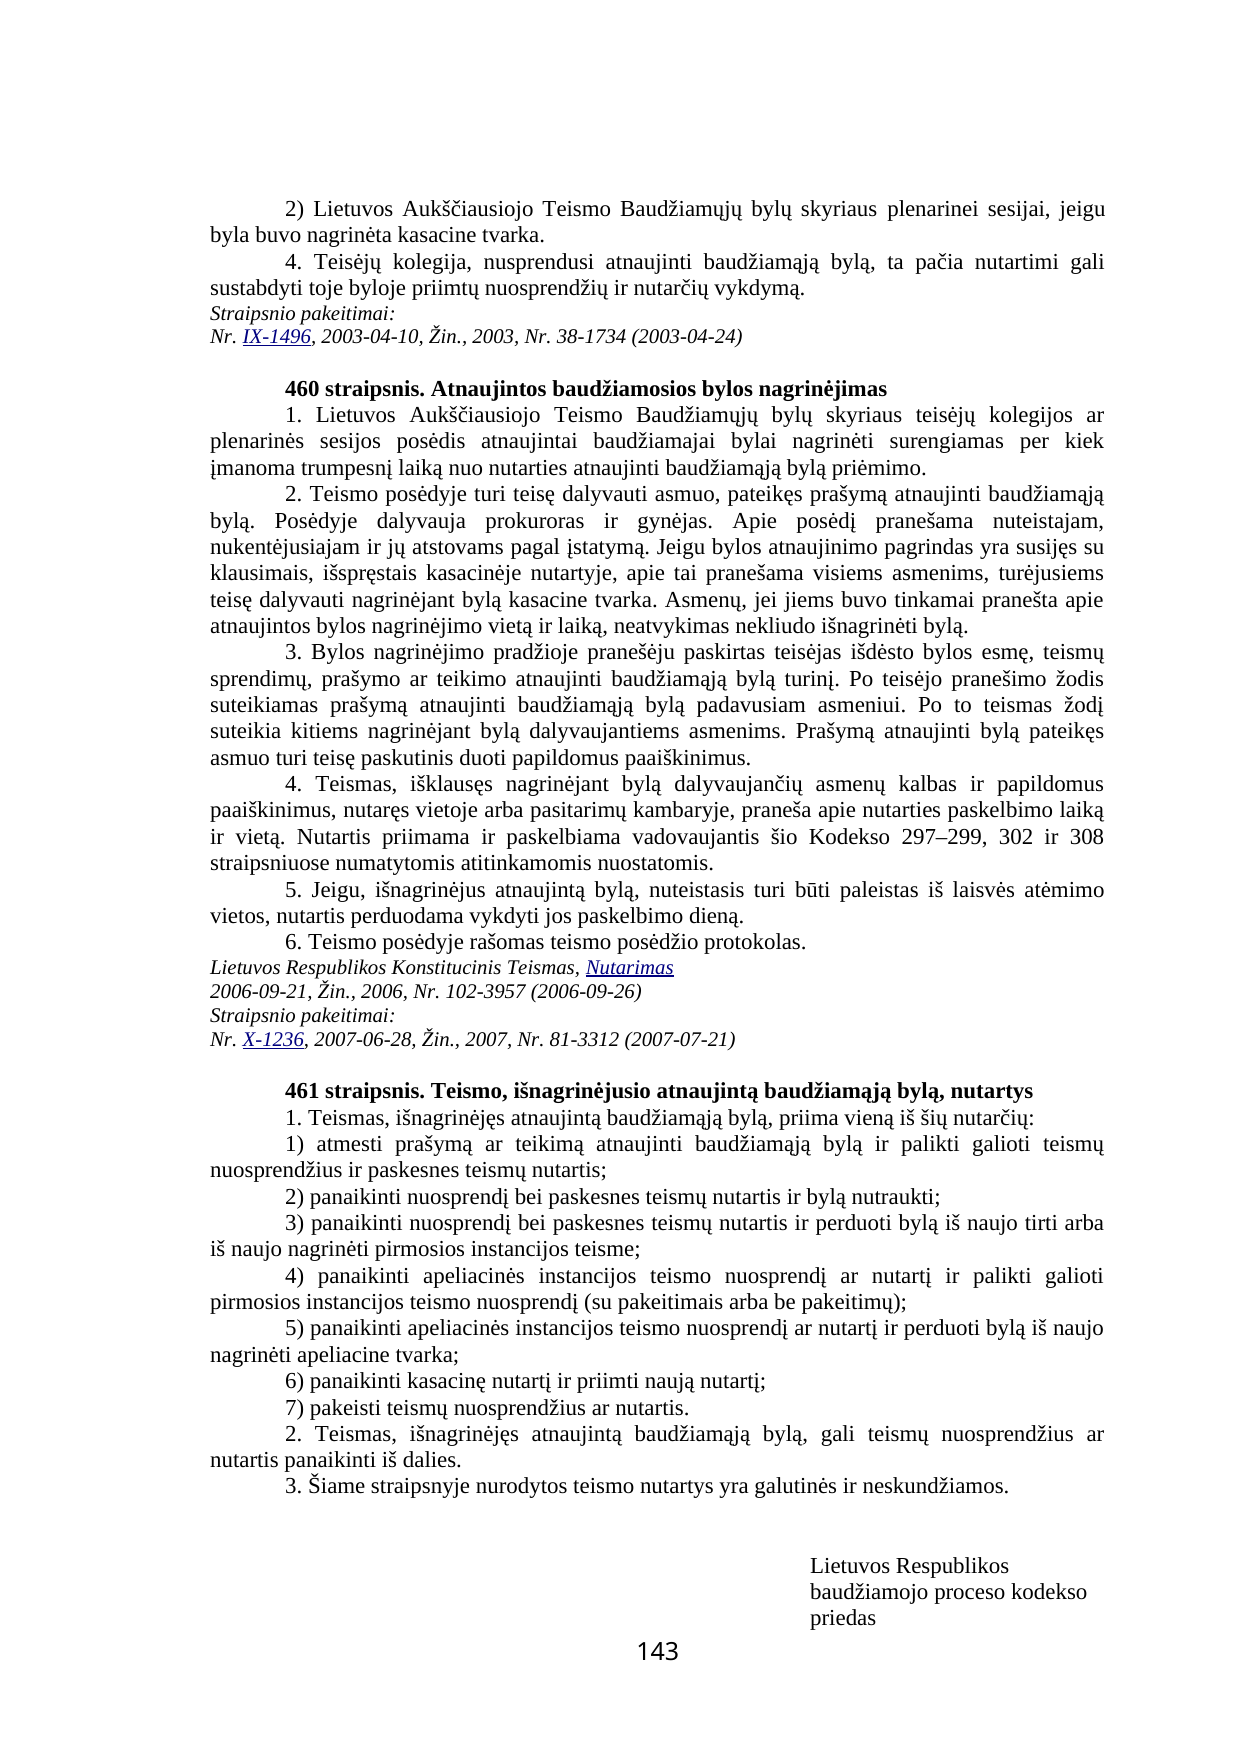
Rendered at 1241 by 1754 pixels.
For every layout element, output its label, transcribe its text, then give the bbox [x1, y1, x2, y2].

text 7) pakeisti teismų nuosprendžius ar nutartis. [210, 1393, 1106, 1420]
text 1) atmesti prašymą ar teikimą atnaujinti baudžiamąją bylą ir palikti galioti teismų nuosprendžius ir paskesnes teismų nutartis; [210, 1130, 1106, 1183]
text 460 straipsnis. Atnaujintos baudžiamosios bylos nagrinėjimas [210, 375, 1106, 401]
text 1. Lietuvos Aukščiausiojo Teismo Baudžiamųjų bylų skyriaus teisėjų kolegijos ar plenarinės sesijos posėdis atnaujintai baudžiamajai bylai nagrinėti surengiamas per kiek įmanoma trumpesnį laiką nuo nutarties atnaujinti baudžiamąją bylą priėmimo. [210, 401, 1106, 480]
text Nr. IX-1496, 2003-04-10, Žin., 2003, Nr. 38-1734 (2003-04-24) [210, 324, 1106, 348]
text 2. Teismas, išnagrinėjęs atnaujintą baudžiamąją bylą, gali teismų nuosprendžius ar nutartis panaikinti iš dalies. [210, 1420, 1106, 1473]
text 2) panaikinti nuosprendį bei paskesnes teismų nutartis ir bylą nutraukti; [210, 1183, 1106, 1209]
text Lietuvos Respublikos [810, 1552, 1106, 1578]
text 6) panaikinti kasacinę nutartį ir priimti naują nutartį; [210, 1367, 1106, 1393]
text 1. Teismas, išnagrinėjęs atnaujintą baudžiamąją bylą, priima vieną iš šių nutarčių: [210, 1104, 1106, 1130]
text 2006-09-21, Žin., 2006, Nr. 102-3957 (2006-09-26) [210, 979, 1106, 1003]
text 3. Bylos nagrinėjimo pradžioje pranešėju paskirtas teisėjas išdėsto bylos esmę, teismų sprendimų, prašymo ar teikimo atnaujinti baudžiamąją bylą turinį. Po teisėjo pranešimo žodis suteikiamas prašymą atnaujinti baudžiamąją bylą padavusiam asmeniui. Po to teismas žodį suteikia kitiems nagrinėjant bylą dalyvaujantiems asmenims. Prašymą atnaujinti bylą pateikęs asmuo turi teisę paskutinis duoti papildomus paaiškinimus. [210, 638, 1106, 770]
text baudžiamojo proceso kodekso [810, 1578, 1106, 1604]
text priedas [810, 1604, 1106, 1631]
text Straipsnio pakeitimai: [210, 1003, 1106, 1027]
text 4. Teismas, išklausęs nagrinėjant bylą dalyvaujančių asmenų kalbas ir papildomus paaiškinimus, nutaręs vietoje arba pasitarimų kambaryje, praneša apie nutarties paskelbimo laiką ir vietą. Nutartis priimama ir paskelbiama vadovaujantis šio Kodekso 297–299, 302 ir 308 straipsniuose numatytomis atitinkamomis nuostatomis. [210, 770, 1106, 876]
text Lietuvos Respublikos Konstitucinis Teismas, Nutarimas [210, 955, 1106, 979]
text Nr. X-1236, 2007-06-28, Žin., 2007, Nr. 81-3312 (2007-07-21) [210, 1027, 1106, 1051]
text 5. Jeigu, išnagrinėjus atnaujintą bylą, nuteistasis turi būti paleistas iš laisvės atėmimo vietos, nutartis perduodama vykdyti jos paskelbimo dieną. [210, 876, 1106, 928]
text 3) panaikinti nuosprendį bei paskesnes teismų nutartis ir perduoti bylą iš naujo tirti arba iš naujo nagrinėti pirmosios instancijos teisme; [210, 1209, 1106, 1262]
text 2. Teismo posėdyje turi teisę dalyvauti asmuo, pateikęs prašymą atnaujinti baudžiamąją bylą. Posėdyje dalyvauja prokuroras ir gynėjas. Apie posėdį pranešama nuteistajam, nukentėjusiajam ir jų atstovams pagal įstatymą. Jeigu bylos atnaujinimo pagrindas yra susijęs su klausimais, išspręstais kasacinėje nutartyje, apie tai pranešama visiems asmenims, turėjusiems teisę dalyvauti nagrinėjant bylą kasacine tvarka. Asmenų, jei jiems buvo tinkamai pranešta apie atnaujintos bylos nagrinėjimo vietą ir laiką, neatvykimas nekliudo išnagrinėti bylą. [210, 480, 1106, 638]
text 2) Lietuvos Aukščiausiojo Teismo Baudžiamųjų bylų skyriaus plenarinei sesijai, jeigu byla buvo nagrinėta kasacine tvarka. [210, 195, 1106, 248]
text 3. Šiame straipsnyje nurodytos teismo nutartys yra galutinės ir neskundžiamos. [210, 1473, 1106, 1499]
text Straipsnio pakeitimai: [210, 300, 1106, 324]
text 5) panaikinti apeliacinės instancijos teismo nuosprendį ar nutartį ir perduoti bylą iš naujo nagrinėti apeliacine tvarka; [210, 1314, 1106, 1367]
text 4) panaikinti apeliacinės instancijos teismo nuosprendį ar nutartį ir palikti galioti pirmosios instancijos teismo nuosprendį (su pakeitimais arba be pakeitimų); [210, 1262, 1106, 1314]
text 4. Teisėjų kolegija, nusprendusi atnaujinti baudžiamąją bylą, ta pačia nutartimi gali sustabdyti toje byloje priimtų nuosprendžių ir nutarčių vykdymą. [210, 248, 1106, 300]
text 6. Teismo posėdyje rašomas teismo posėdžio protokolas. [210, 928, 1106, 955]
text 461 straipsnis. Teismo, išnagrinėjusio atnaujintą baudžiamąją bylą, nutartys [285, 1077, 1106, 1104]
